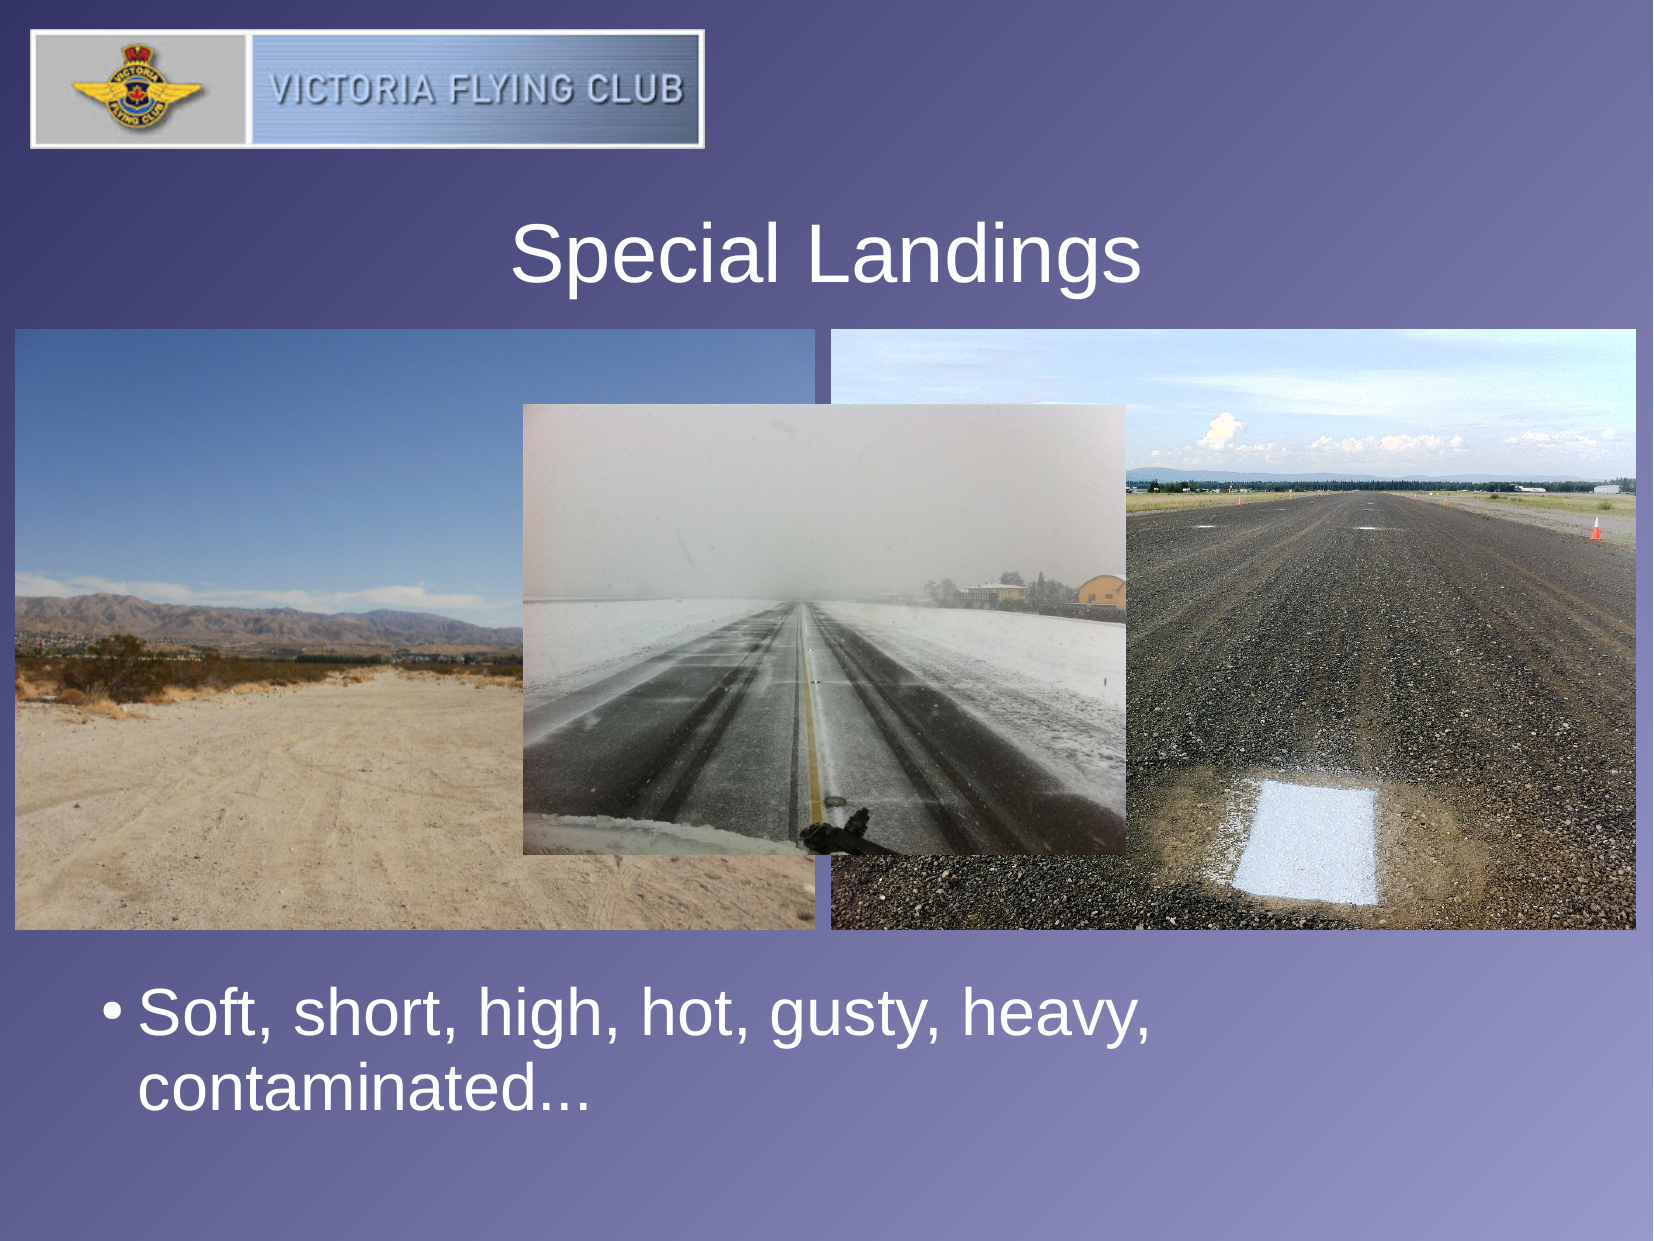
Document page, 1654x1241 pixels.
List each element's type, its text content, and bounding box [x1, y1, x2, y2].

list Soft, short, high, hot, gusty, heavy, contaminated... [82, 975, 1571, 1201]
title Special Landings [82, 150, 1571, 358]
picture [15, 329, 1636, 931]
picture [30, 29, 705, 149]
